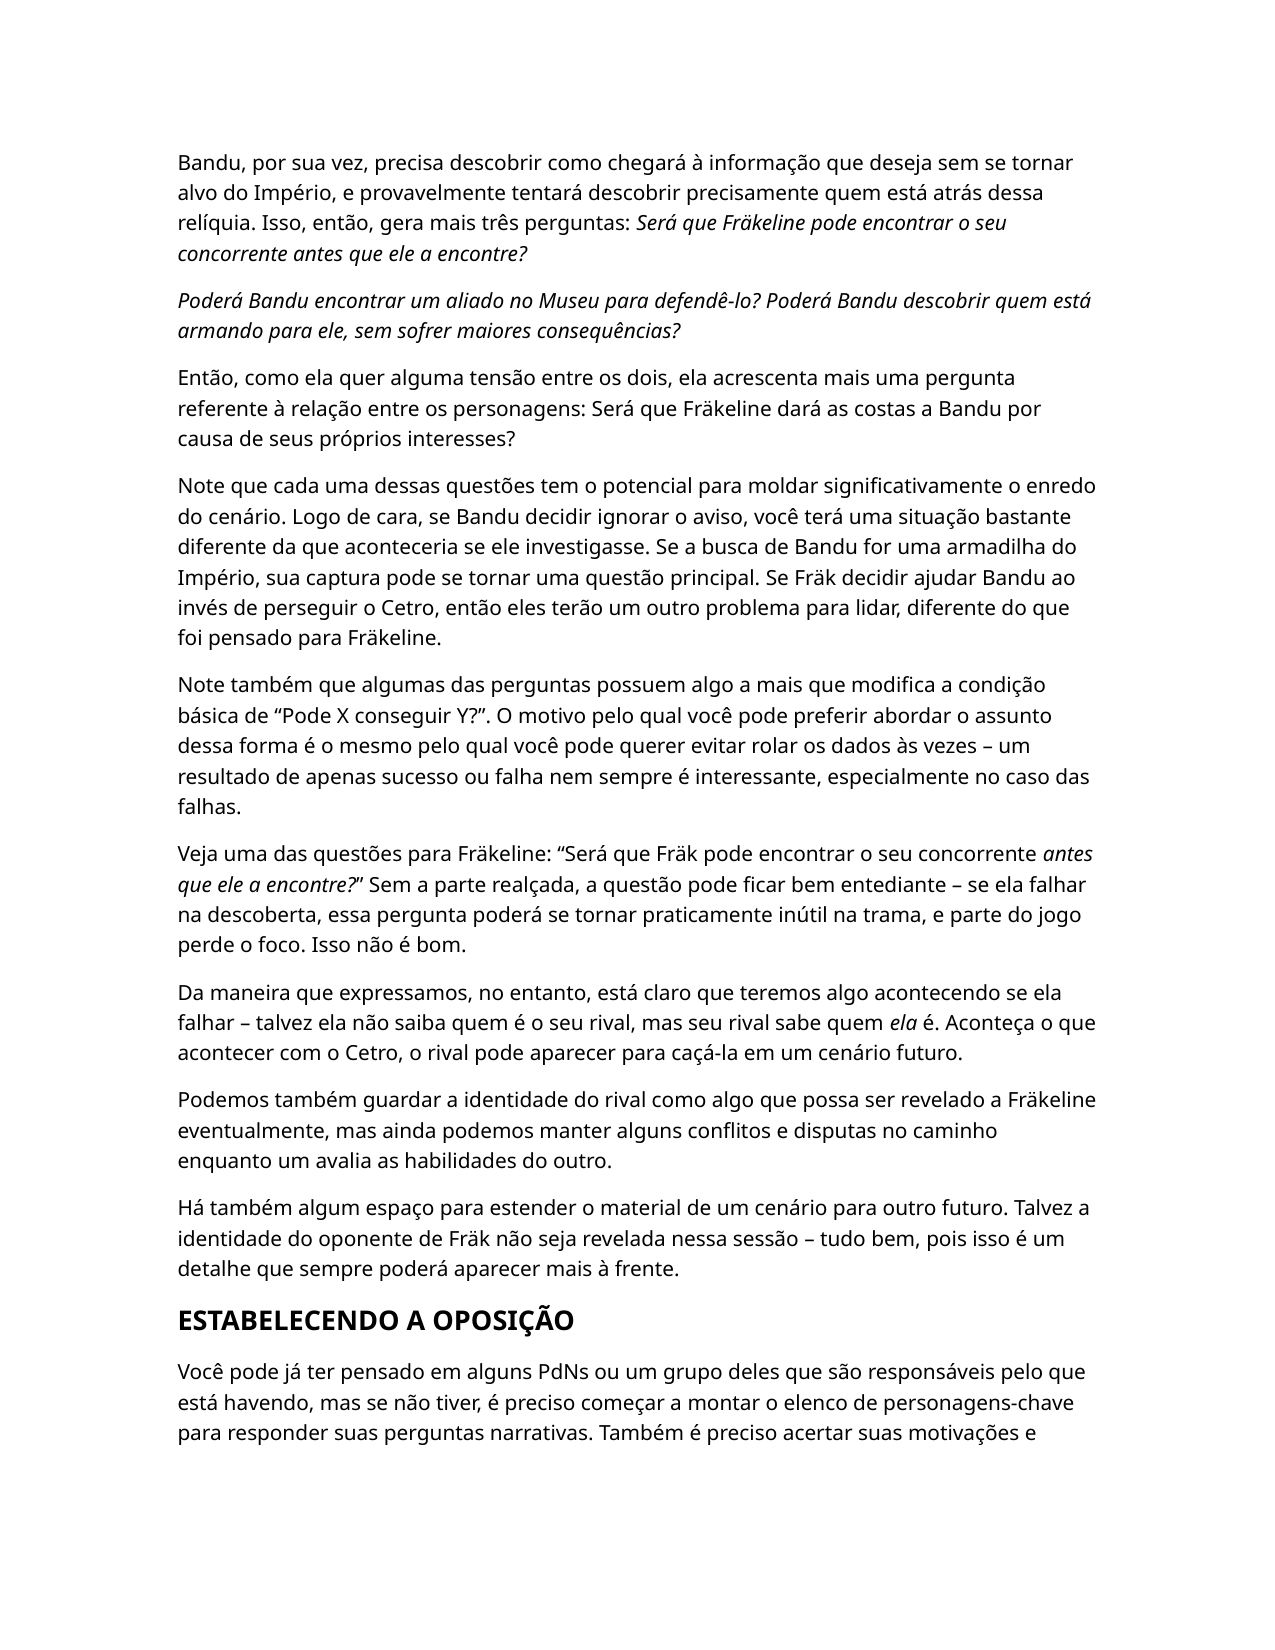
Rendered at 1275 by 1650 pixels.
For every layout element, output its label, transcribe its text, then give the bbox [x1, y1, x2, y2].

text Então, como ela quer alguma tensão entre os dois, ela acrescenta mais uma pergunta referente à relação entre os personagens: Será que Fräkeline dará as costas a Bandu por causa de seus próprios interesses? [177, 363, 1098, 453]
text Você pode já ter pensado em alguns PdNs ou um grupo deles que são responsáveis pelo que está havendo, mas se não tiver, é preciso começar a montar o elenco de personagens-chave para responder suas perguntas narrativas. Também é preciso acertar suas motivações e [177, 1357, 1098, 1447]
text Da maneira que expressamos, no entanto, está claro que teremos algo acontecendo se ela falhar – talvez ela não saiba quem é o seu rival, mas seu rival sabe quem ela é. Aconteça o que acontecer com o Cetro, o rival pode aparecer para caçá-la em um cenário futuro. [177, 978, 1098, 1067]
text Note também que algumas das perguntas possuem algo a mais que modifica a condição básica de “Pode X conseguir Y?”. O motivo pelo qual você pode preferir abordar o assunto dessa forma é o mesmo pelo qual você pode querer evitar rolar os dados às vezes – um resultado de apenas sucesso ou falha nem sempre é interessante, especialmente no caso das falhas. [177, 671, 1098, 821]
text ESTABELECENDO A OPOSIÇÃO [177, 1301, 1098, 1338]
text Veja uma das questões para Fräkeline: “Será que Fräk pode encontrar o seu concorrente antes que ele a encontre?” Sem a parte realçada, a questão pode ficar bem entediante – se ela falhar na descoberta, essa pergunta poderá se tornar praticamente inútil na trama, e parte do jogo perde o foco. Isso não é bom. [177, 839, 1098, 959]
text Note que cada uma dessas questões tem o potencial para moldar significativamente o enredo do cenário. Logo de cara, se Bandu decidir ignorar o aviso, você terá uma situação bastante diferente da que aconteceria se ele investigasse. Se a busca de Bandu for uma armadilha do Império, sua captura pode se tornar uma questão principal. Se Fräk decidir ajudar Bandu ao invés de perseguir o Cetro, então eles terão um outro problema para lidar, diferente do que foi pensado para Fräkeline. [177, 471, 1098, 652]
text Podemos também guardar a identidade do rival como algo que possa ser revelado a Fräkeline eventualmente, mas ainda podemos manter alguns conﬂitos e disputas no caminho enquanto um avalia as habilidades do outro. [177, 1086, 1098, 1175]
text Há também algum espaço para estender o material de um cenário para outro futuro. Talvez a identidade do oponente de Fräk não seja revelada nessa sessão – tudo bem, pois isso é um detalhe que sempre poderá aparecer mais à frente. [177, 1193, 1098, 1283]
text Poderá Bandu encontrar um aliado no Museu para defendê-lo? Poderá Bandu descobrir quem está armando para ele, sem sofrer maiores consequências? [177, 286, 1098, 345]
text Bandu, por sua vez, precisa descobrir como chegará à informação que deseja sem se tornar alvo do Império, e provavelmente tentará descobrir precisamente quem está atrás dessa relíquia. Isso, então, gera mais três perguntas: Será que Fräkeline pode encontrar o seu concorrente antes que ele a encontre? [177, 148, 1098, 267]
